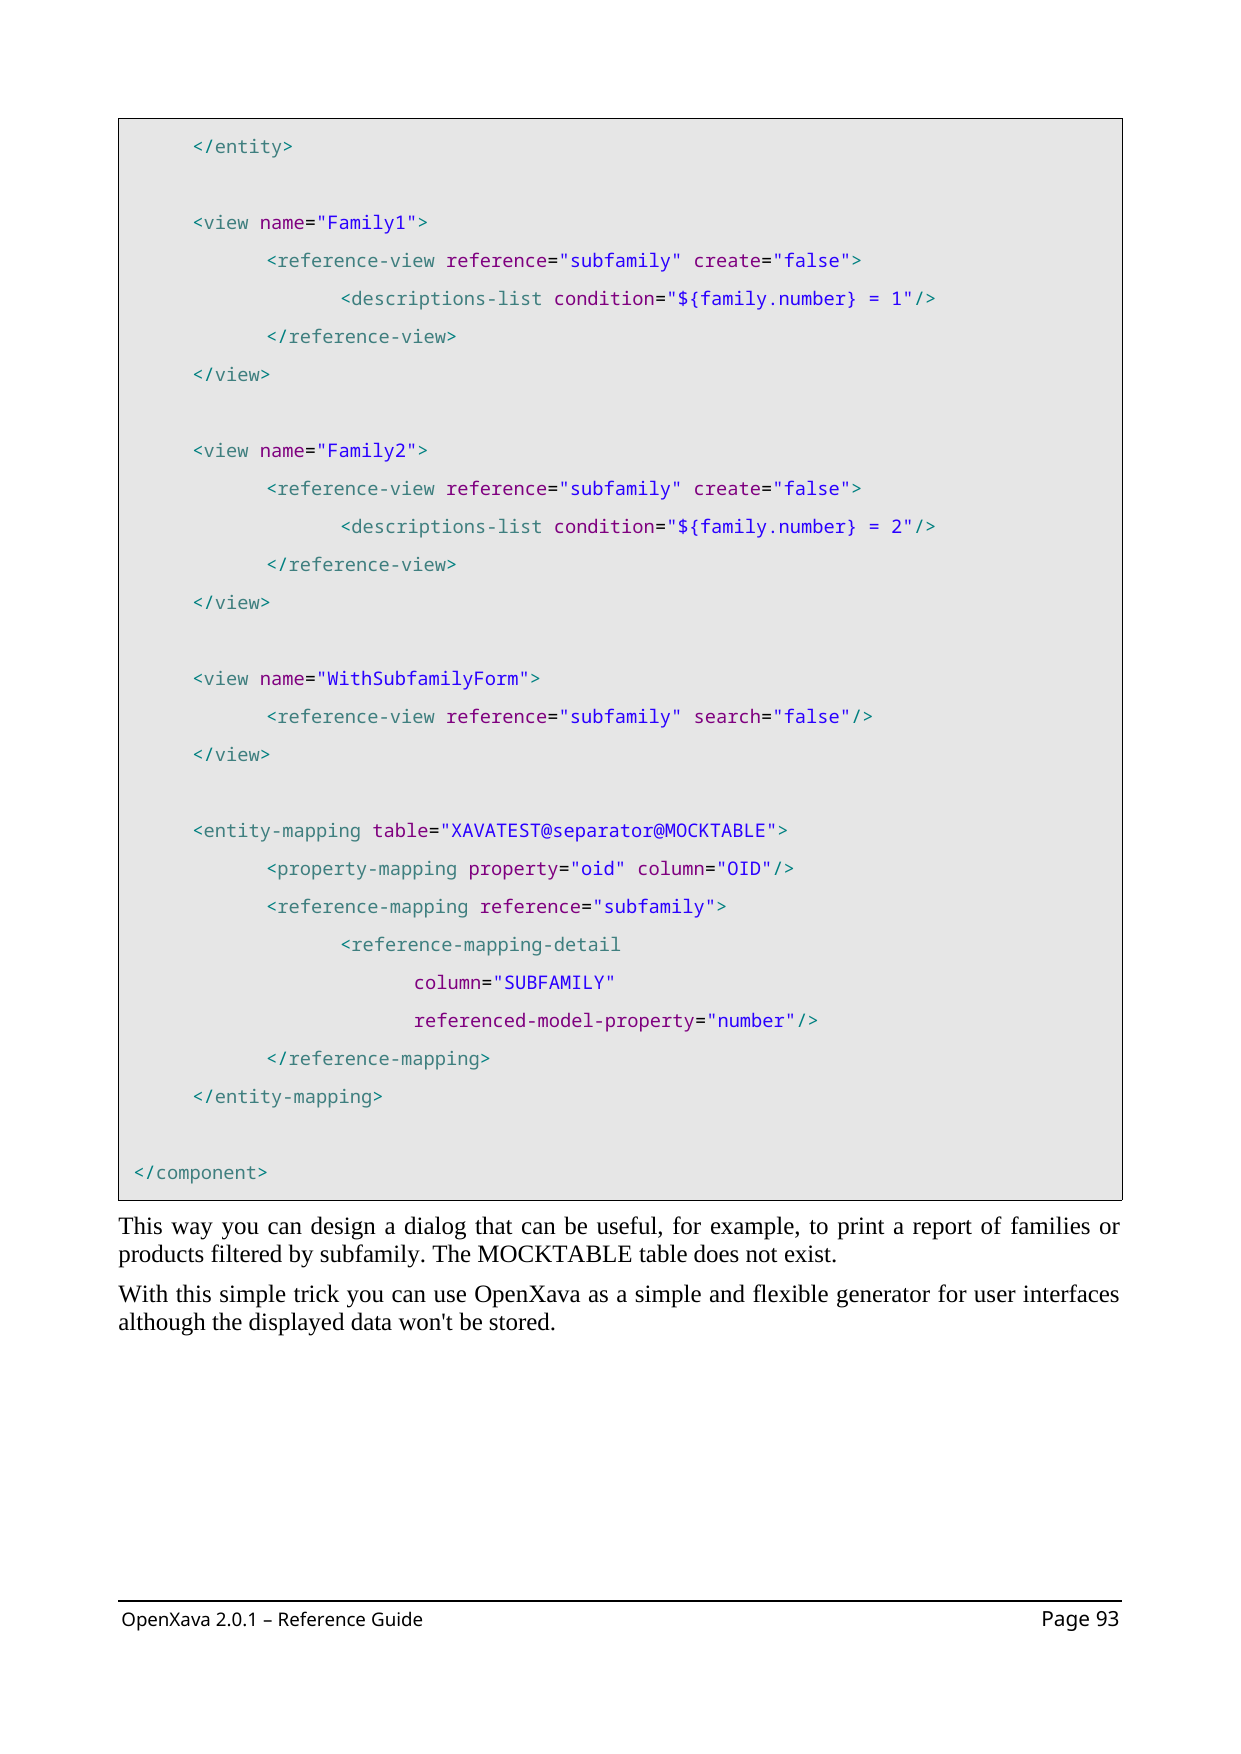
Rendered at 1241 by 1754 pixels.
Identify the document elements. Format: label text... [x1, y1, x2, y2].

text <view name="Family1"> [119, 194, 1122, 232]
text <reference-view reference="subfamily" create="false"> [119, 232, 1122, 270]
text <view name="Family2"> [119, 422, 1122, 460]
text <reference-mapping reference="subfamily"> [119, 878, 1122, 917]
text This way you can design a dialog that can be useful, for example, to print a report of families or products filtered by subfamily. The MOCKTABLE table does not exist. [118, 1212, 1122, 1268]
text <entity-mapping table="XAVATEST@separator@MOCKTABLE"> [119, 802, 1122, 841]
text </component> [119, 1145, 1122, 1200]
text column="SUBFAMILY" [119, 954, 1122, 993]
text </view> [119, 574, 1122, 612]
text <reference-view reference="subfamily" search="false"/> [119, 688, 1122, 726]
text </reference-mapping> [119, 1031, 1122, 1069]
text <reference-mapping-detail [119, 917, 1122, 954]
text <property-mapping property="oid" column="OID"/> [119, 841, 1122, 878]
text <reference-view reference="subfamily" create="false"> [119, 460, 1122, 498]
text </entity> [119, 119, 1122, 156]
text <view name="WithSubfamilyForm"> [119, 650, 1122, 688]
text </view> [119, 346, 1122, 384]
text </reference-view> [119, 536, 1122, 574]
text </view> [119, 726, 1122, 764]
text With this simple trick you can use OpenXava as a simple and flexible generator for user interfaces although the displayed data won't be stored. [118, 1280, 1122, 1336]
text </reference-view> [119, 308, 1122, 346]
text referenced-model-property="number"/> [119, 993, 1122, 1031]
text <descriptions-list condition="${family.number} = 1"/> [119, 270, 1122, 308]
text </entity-mapping> [119, 1069, 1122, 1107]
text <descriptions-list condition="${family.number} = 2"/> [119, 498, 1122, 536]
